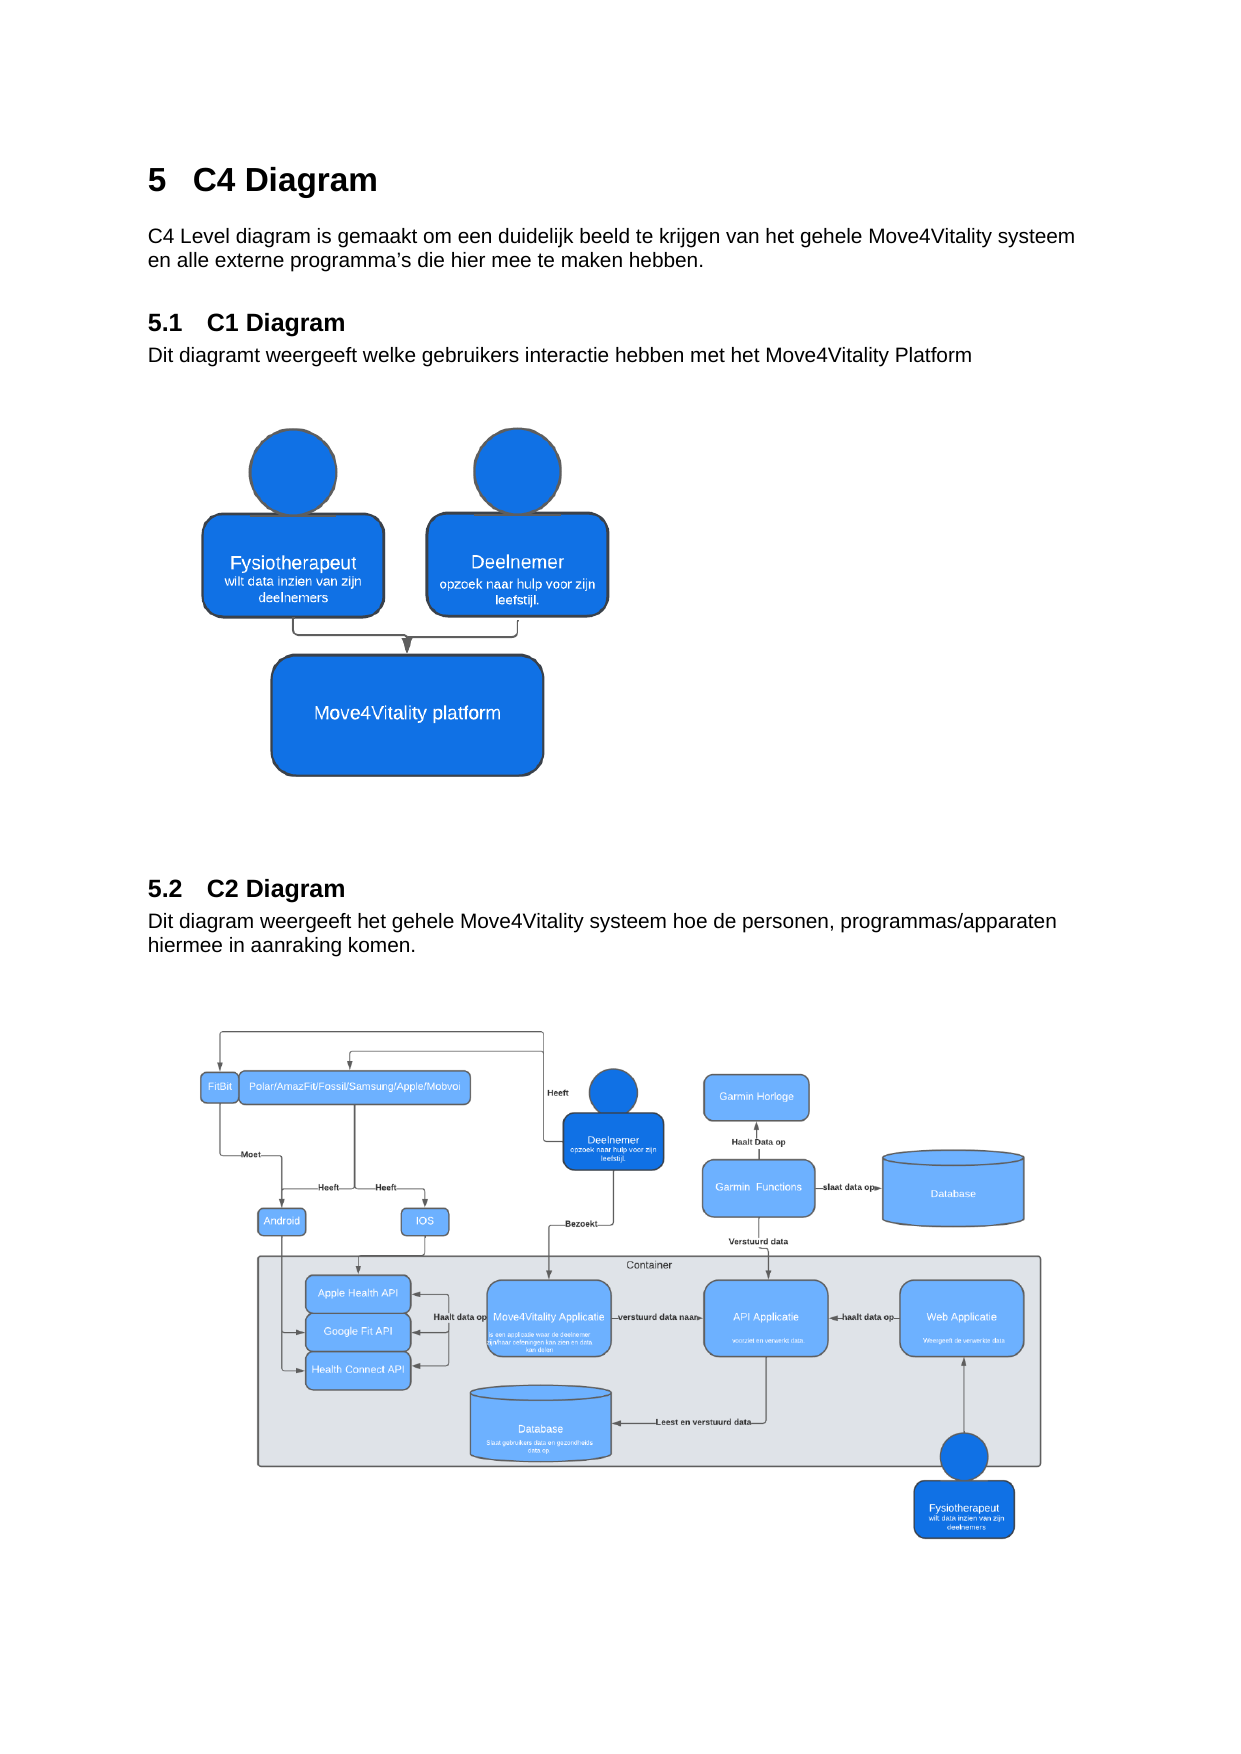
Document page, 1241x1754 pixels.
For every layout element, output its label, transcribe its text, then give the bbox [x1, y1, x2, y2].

subtitle C2 Diagram [148, 873, 1093, 902]
subtitle C1 Diagram [148, 308, 1093, 337]
text Dit diagram weergeeft het gehele Move4Vitality systeem hoe de personen, programmas/apparaten hiermee in aanraking komen. [148, 908, 1093, 956]
subtitle C4 Diagram [148, 160, 1093, 198]
text Dit diagramt weergeeft welke gebruikers interactie hebben met het Move4Vitality Platform [148, 343, 1093, 367]
text C4 Level diagram is gemaakt om een duidelijk beeld te krijgen van het gehele Move4Vitality systeem en alle externe programma’s die hier mee te maken hebben. [148, 224, 1093, 272]
